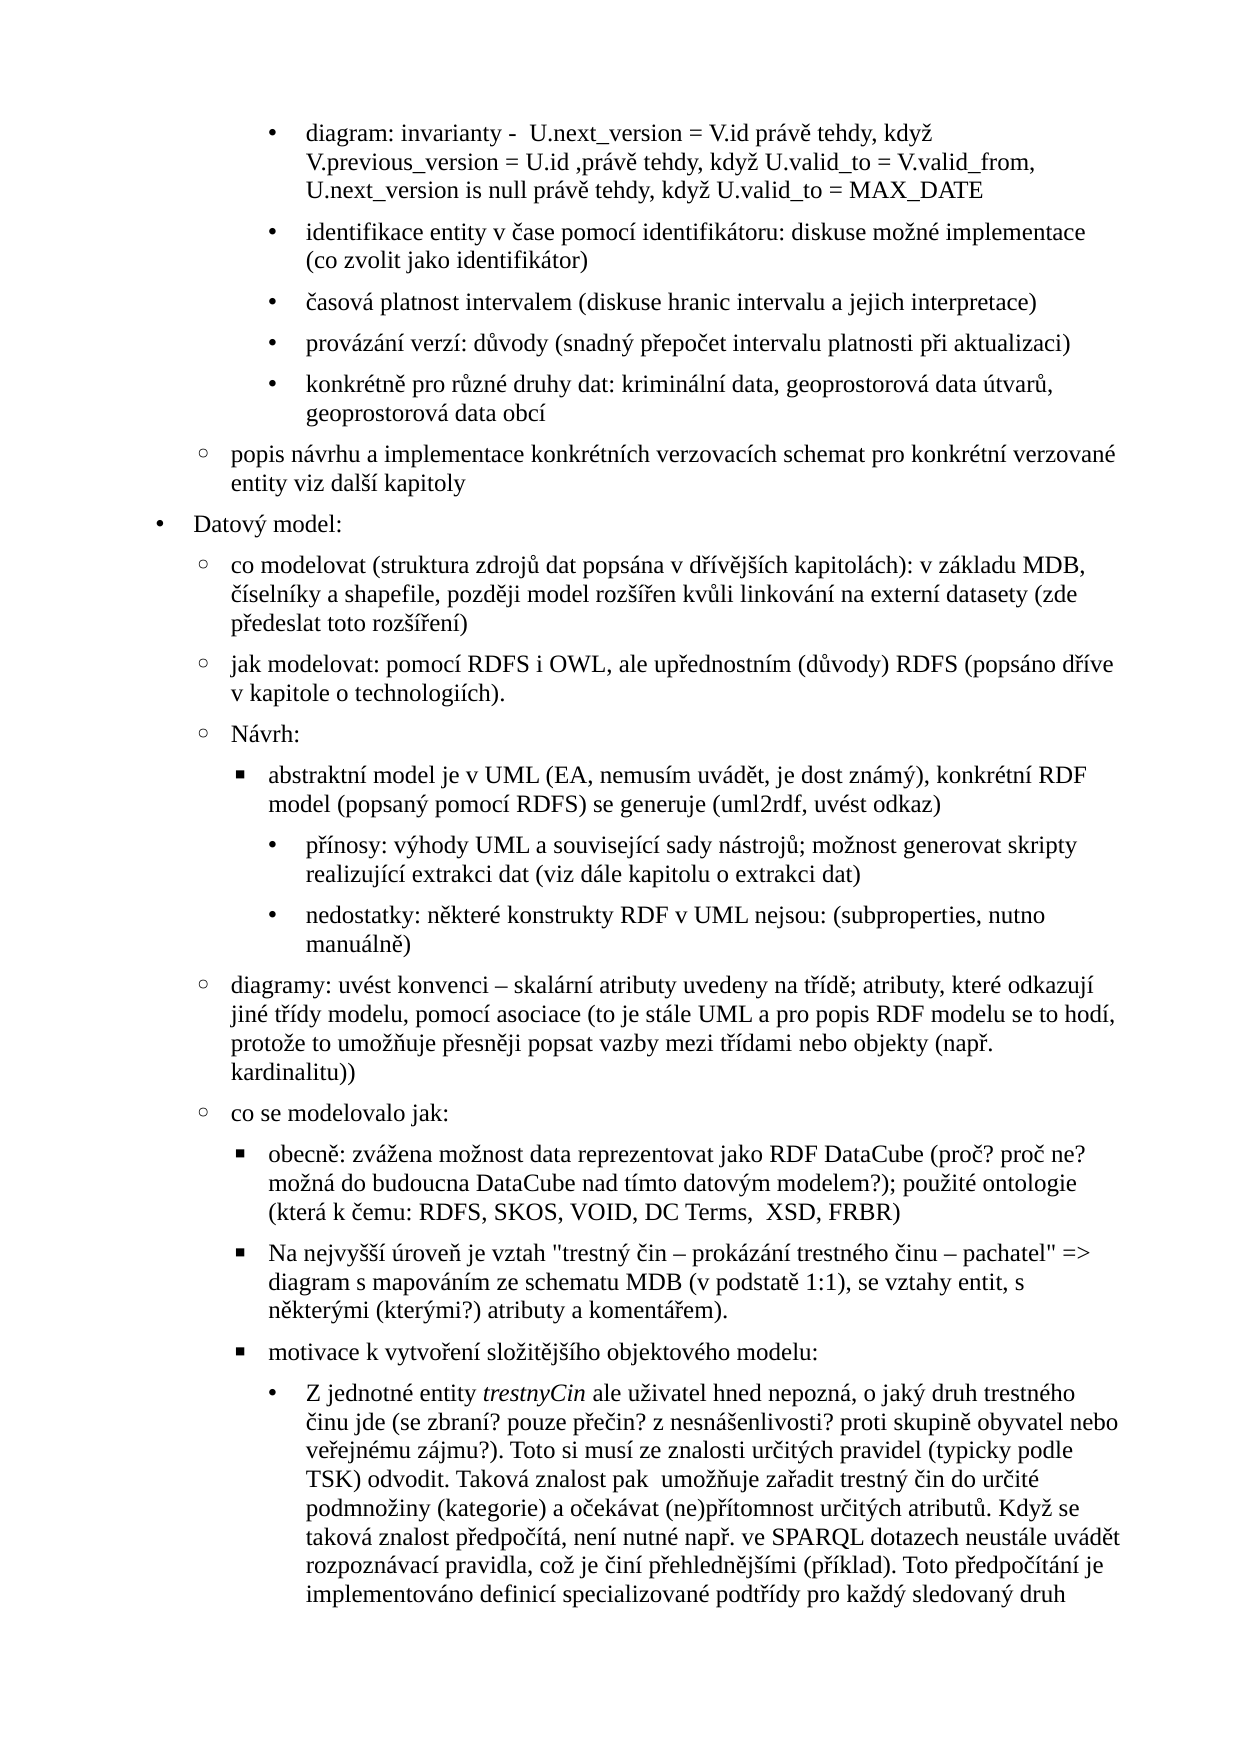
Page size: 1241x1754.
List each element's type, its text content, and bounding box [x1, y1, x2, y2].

list nedostatky: některé konstrukty RDF v UML nejsou: (subproperties, nutno manuálně) [268, 901, 1122, 958]
list motivace k vytvoření složitějšího objektového modelu: [231, 1337, 1122, 1366]
list časová platnost intervalem (diskuse hranic intervalu a jejich interpretace) [268, 287, 1122, 316]
list Datový model: [156, 509, 1122, 538]
list co se modelovalo jak: [193, 1098, 1122, 1127]
list Návrh: [193, 719, 1122, 748]
list Na nejvyšší úroveň je vztah "trestný čin – prokázání trestného činu – pachatel" => diagram s mapováním ze schematu MDB (v podstatě 1:1), se vztahy entit, s některými (kterými?) atributy a komentářem). [231, 1238, 1122, 1324]
list obecně: zvážena možnost data reprezentovat jako RDF DataCube (proč? proč ne? možná do budoucna DataCube nad tímto datovým modelem?); použité ontologie (která k čemu: RDFS, SKOS, VOID, DC Terms, XSD, FRBR) [231, 1139, 1122, 1226]
list identifikace entity v čase pomocí identifikátoru: diskuse možné implementace (co zvolit jako identifikátor) [268, 217, 1122, 274]
list diagram: invarianty - U.next_version = V.id právě tehdy, když V.previous_version = U.id ,právě tehdy, když U.valid_to = V.valid_from, U.next_version is null právě tehdy, když U.valid_to = MAX_DATE [268, 118, 1122, 204]
list jak modelovat: pomocí RDFS i OWL, ale upřednostním (důvody) RDFS (popsáno dříve v kapitole o technologiích). [193, 649, 1122, 707]
list přínosy: výhody UML a související sady nástrojů; možnost generovat skripty realizující extrakci dat (viz dále kapitolu o extrakci dat) [268, 831, 1122, 888]
list konkrétně pro různé druhy dat: kriminální data, geoprostorová data útvarů, geoprostorová data obcí [268, 369, 1122, 427]
list diagramy: uvést konvenci – skalární atributy uvedeny na třídě; atributy, které odkazují jiné třídy modelu, pomocí asociace (to je stále UML a pro popis RDF modelu se to hodí, protože to umožňuje přesněji popsat vazby mezi třídami nebo objekty (např. kardinalitu)) [193, 971, 1122, 1086]
list abstraktní model je v UML (EA, nemusím uvádět, je dost známý), konkrétní RDF model (popsaný pomocí RDFS) se generuje (uml2rdf, uvést odkaz) [231, 761, 1122, 818]
list popis návrhu a implementace konkrétních verzovacích schemat pro konkrétní verzované entity viz další kapitoly [193, 439, 1122, 497]
list provázání verzí: důvody (snadný přepočet intervalu platnosti při aktualizaci) [268, 328, 1122, 357]
list co modelovat (struktura zdrojů dat popsána v dřívějších kapitolách): v základu MDB, číselníky a shapefile, později model rozšířen kvůli linkování na externí datasety (zde předeslat toto rozšíření) [193, 551, 1122, 637]
list Z jednotné entity trestnyCin ale uživatel hned nepozná, o jaký druh trestného činu jde (se zbraní? pouze přečin? z nesnášenlivosti? proti skupině obyvatel nebo veřejnému zájmu?). Toto si musí ze znalosti určitých pravidel (typicky podle TSK) odvodit. Taková znalost pak umožňuje zařadit trestný čin do určité podmnožiny (kategorie) a očekávat (ne)přítomnost určitých atributů. Když se taková znalost předpočítá, není nutné např. ve SPARQL dotazech neustále uvádět rozpoznávací pravidla, což je činí přehlednějšími (příklad). Toto předpočítání je implementováno definicí specializované podtřídy pro každý sledovaný druh [268, 1378, 1122, 1608]
